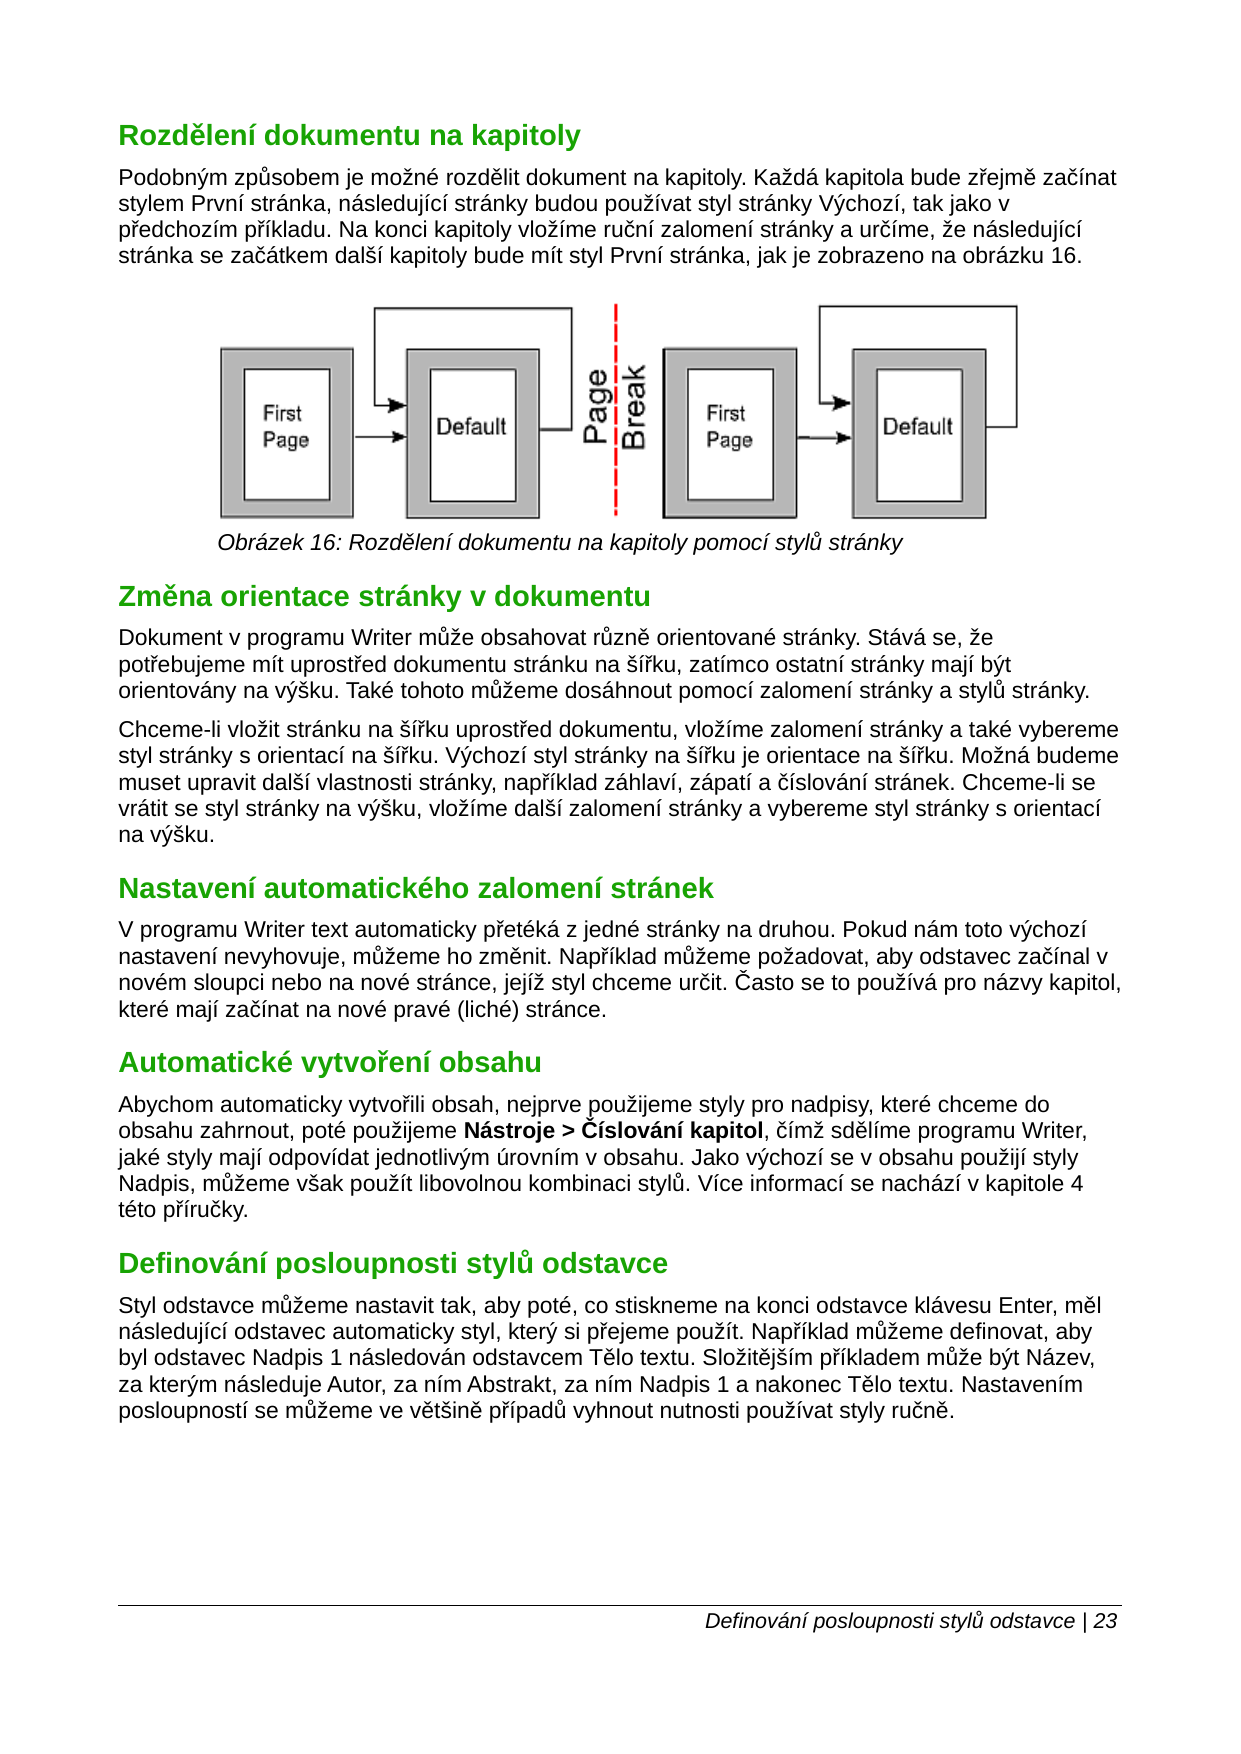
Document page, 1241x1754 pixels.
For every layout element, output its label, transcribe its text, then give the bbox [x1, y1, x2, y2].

text Dokument v programu Writer může obsahovat různě orientované stránky. Stává se, že potřebujeme mít uprostřed dokumentu stránku na šířku, zatímco ostatní stránky mají být orientovány na výšku. Také tohoto můžeme dosáhnout pomocí zalomení stránky a stylů stránky. [118, 624, 1122, 703]
subtitle Definování posloupnosti stylů odstavce [118, 1246, 1122, 1280]
text Abychom automaticky vytvořili obsah, nejprve použijeme styly pro nadpisy, které chceme do obsahu zahrnout, poté použijeme Nástroje > Číslování kapitol, čímž sdělíme programu Writer, jaké styly mají odpovídat jednotlivým úrovním v obsahu. Jako výchozí se v obsahu použijí styly Nadpis, můžeme však použít libovolnou kombinaci stylů. Více informací se nachází v kapitole 4 této příručky. [118, 1091, 1122, 1223]
text [217, 281, 1023, 296]
text Chceme-li vložit stránku na šířku uprostřed dokumentu, vložíme zalomení stránky a také vybereme styl stránky s orientací na šířku. Výchozí styl stránky na šířku je orientace na šířku. Možná budeme muset upravit další vlastnosti stránky, například záhlaví, zápatí a číslování stránek. Chceme-li se vrátit se styl stránky na výšku, vložíme další zalomení stránky a vybereme styl stránky s orientací na výšku. [118, 716, 1122, 847]
subtitle Změna orientace stránky v dokumentu [118, 579, 1122, 612]
text Podobným způsobem je možné rozdělit dokument na kapitoly. Každá kapitola bude zřejmě začínat stylem První stránka, následující stránky budou používat styl stránky Výchozí, tak jako v předchozím příkladu. Na konci kapitoly vložíme ruční zalomení stránky a určíme, že následující stránka se začátkem další kapitoly bude mít styl První stránka, jak je zobrazeno na obrázku 16. [118, 163, 1122, 269]
picture [217, 296, 1024, 529]
text Obrázek 16: Rozdělení dokumentu na kapitoly pomocí stylů stránky [217, 529, 1023, 555]
text V programu Writer text automaticky přetéká z jedné stránky na druhou. Pokud nám toto výchozí nastavení nevyhovuje, můžeme ho změnit. Například můžeme požadovat, aby odstavec začínal v novém sloupci nebo na nové stránce, jejíž styl chceme určit. Často se to používá pro názvy kapitol, které mají začínat na nové pravé (liché) stránce. [118, 916, 1122, 1022]
text Styl odstavce můžeme nastavit tak, aby poté, co stiskneme na konci odstavce klávesu Enter, měl následující odstavec automaticky styl, který si přejeme použít. Například můžeme definovat, aby byl odstavec Nadpis 1 následován odstavcem Tělo textu. Složitějším příkladem může být Název, za kterým následuje Autor, za ním Abstrakt, za ním Nadpis 1 a nakonec Tělo textu. Nastavením posloupností se můžeme ve většině případů vyhnout nutnosti používat styly ručně. [118, 1292, 1122, 1423]
subtitle Automatické vytvoření obsahu [118, 1046, 1122, 1079]
subtitle Rozdělení dokumentu na kapitoly [118, 118, 1122, 152]
subtitle Nastavení automatického zalomení stránek [118, 871, 1122, 905]
